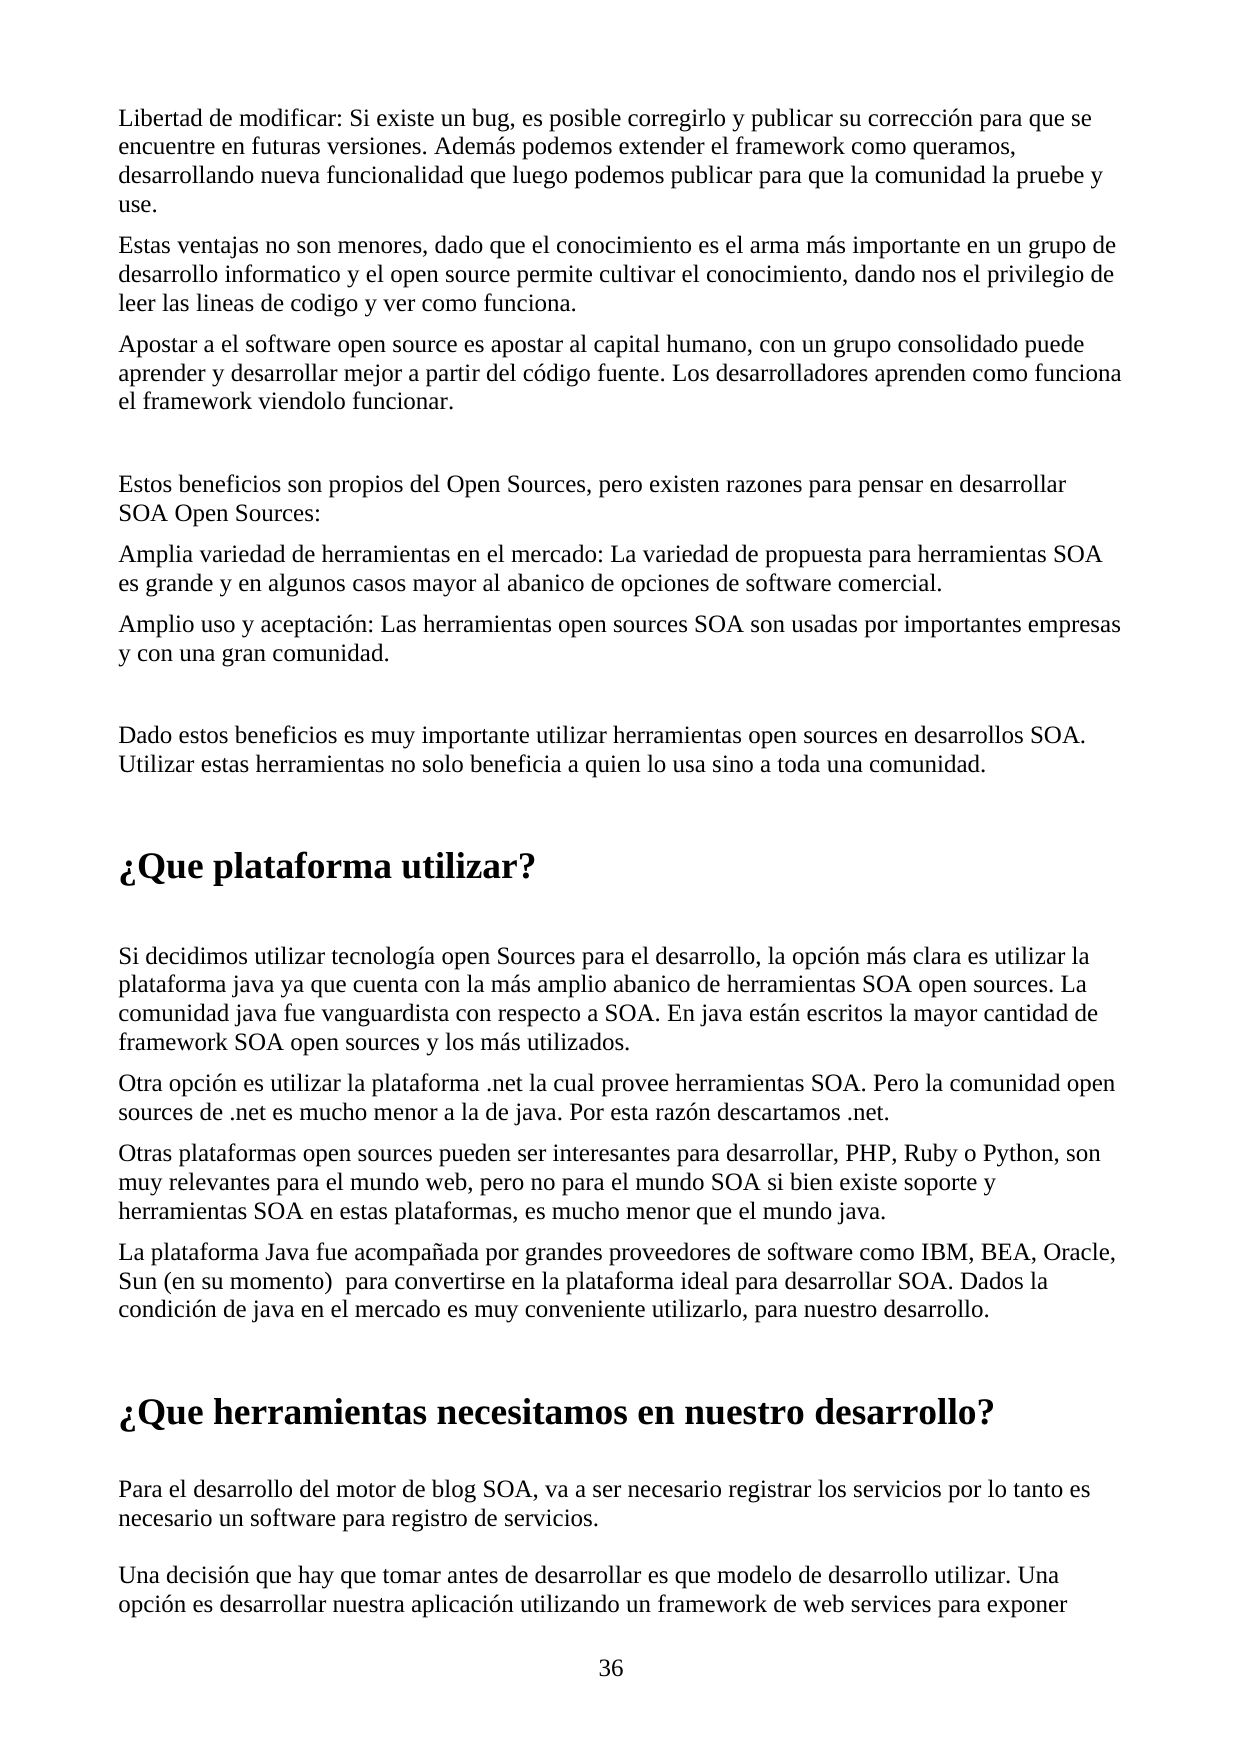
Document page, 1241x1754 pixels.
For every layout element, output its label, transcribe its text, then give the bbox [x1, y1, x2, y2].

text Estas ventajas no son menores, dado que el conocimiento es el arma más importante en un grupo de desarrollo informatico y el open source permite cultivar el conocimiento, dando nos el privilegio de leer las lineas de codigo y ver como funciona. [118, 230, 1122, 316]
text La plataforma Java fue acompañada por grandes proveedores de software como IBM, BEA, Oracle, Sun (en su momento) para convertirse en la plataforma ideal para desarrollar SOA. Dados la condición de java en el mercado es muy conveniente utilizarlo, para nuestro desarrollo. [118, 1237, 1122, 1323]
text Otra opción es utilizar la plataforma .net la cual provee herramientas SOA. Pero la comunidad open sources de .net es mucho menor a la de java. Por esta razón descartamos .net. [118, 1068, 1122, 1126]
text Si decidimos utilizar tecnología open Sources para el desarrollo, la opción más clara es utilizar la plataforma java ya que cuenta con la más amplio abanico de herramientas SOA open sources. La comunidad java fue vanguardista con respecto a SOA. En java están escritos la mayor cantidad de framework SOA open sources y los más utilizados. [118, 941, 1122, 1056]
subtitle ¿Que plataforma utilizar? [118, 844, 1122, 887]
text Libertad de modificar: Si existe un bug, es posible corregirlo y publicar su corrección para que se encuentre en futuras versiones. Además podemos extender el framework como queramos, desarrollando nueva funcionalidad que luego podemos publicar para que la comunidad la pruebe y use. [118, 103, 1122, 218]
subtitle ¿Que herramientas necesitamos en nuestro desarrollo? [118, 1389, 1122, 1433]
text Otras plataformas open sources pueden ser interesantes para desarrollar, PHP, Ruby o Python, son muy relevantes para el mundo web, pero no para el mundo SOA si bien existe soporte y herramientas SOA en estas plataformas, es mucho menor que el mundo java. [118, 1138, 1122, 1224]
text Dado estos beneficios es muy importante utilizar herramientas open sources en desarrollos SOA. Utilizar estas herramientas no solo beneficia a quien lo usa sino a toda una comunidad. [118, 720, 1122, 778]
text Amplia variedad de herramientas en el mercado: La variedad de propuesta para herramientas SOA es grande y en algunos casos mayor al abanico de opciones de software comercial. [118, 539, 1122, 596]
text Amplio uso y aceptación: Las herramientas open sources SOA son usadas por importantes empresas y con una gran comunidad. [118, 609, 1122, 666]
text Una decisión que hay que tomar antes de desarrollar es que modelo de desarrollo utilizar. Una opción es desarrollar nuestra aplicación utilizando un framework de web services para exponer [118, 1560, 1122, 1618]
text Para el desarrollo del motor de blog SOA, va a ser necesario registrar los servicios por lo tanto es necesario un software para registro de servicios. [118, 1474, 1122, 1531]
text Apostar a el software open source es apostar al capital humano, con un grupo consolidado puede aprender y desarrollar mejor a partir del código fuente. Los desarrolladores aprenden como funciona el framework viendolo funcionar. [118, 329, 1122, 415]
text Estos beneficios son propios del Open Sources, pero existen razones para pensar en desarrollar SOA Open Sources: [118, 469, 1122, 526]
